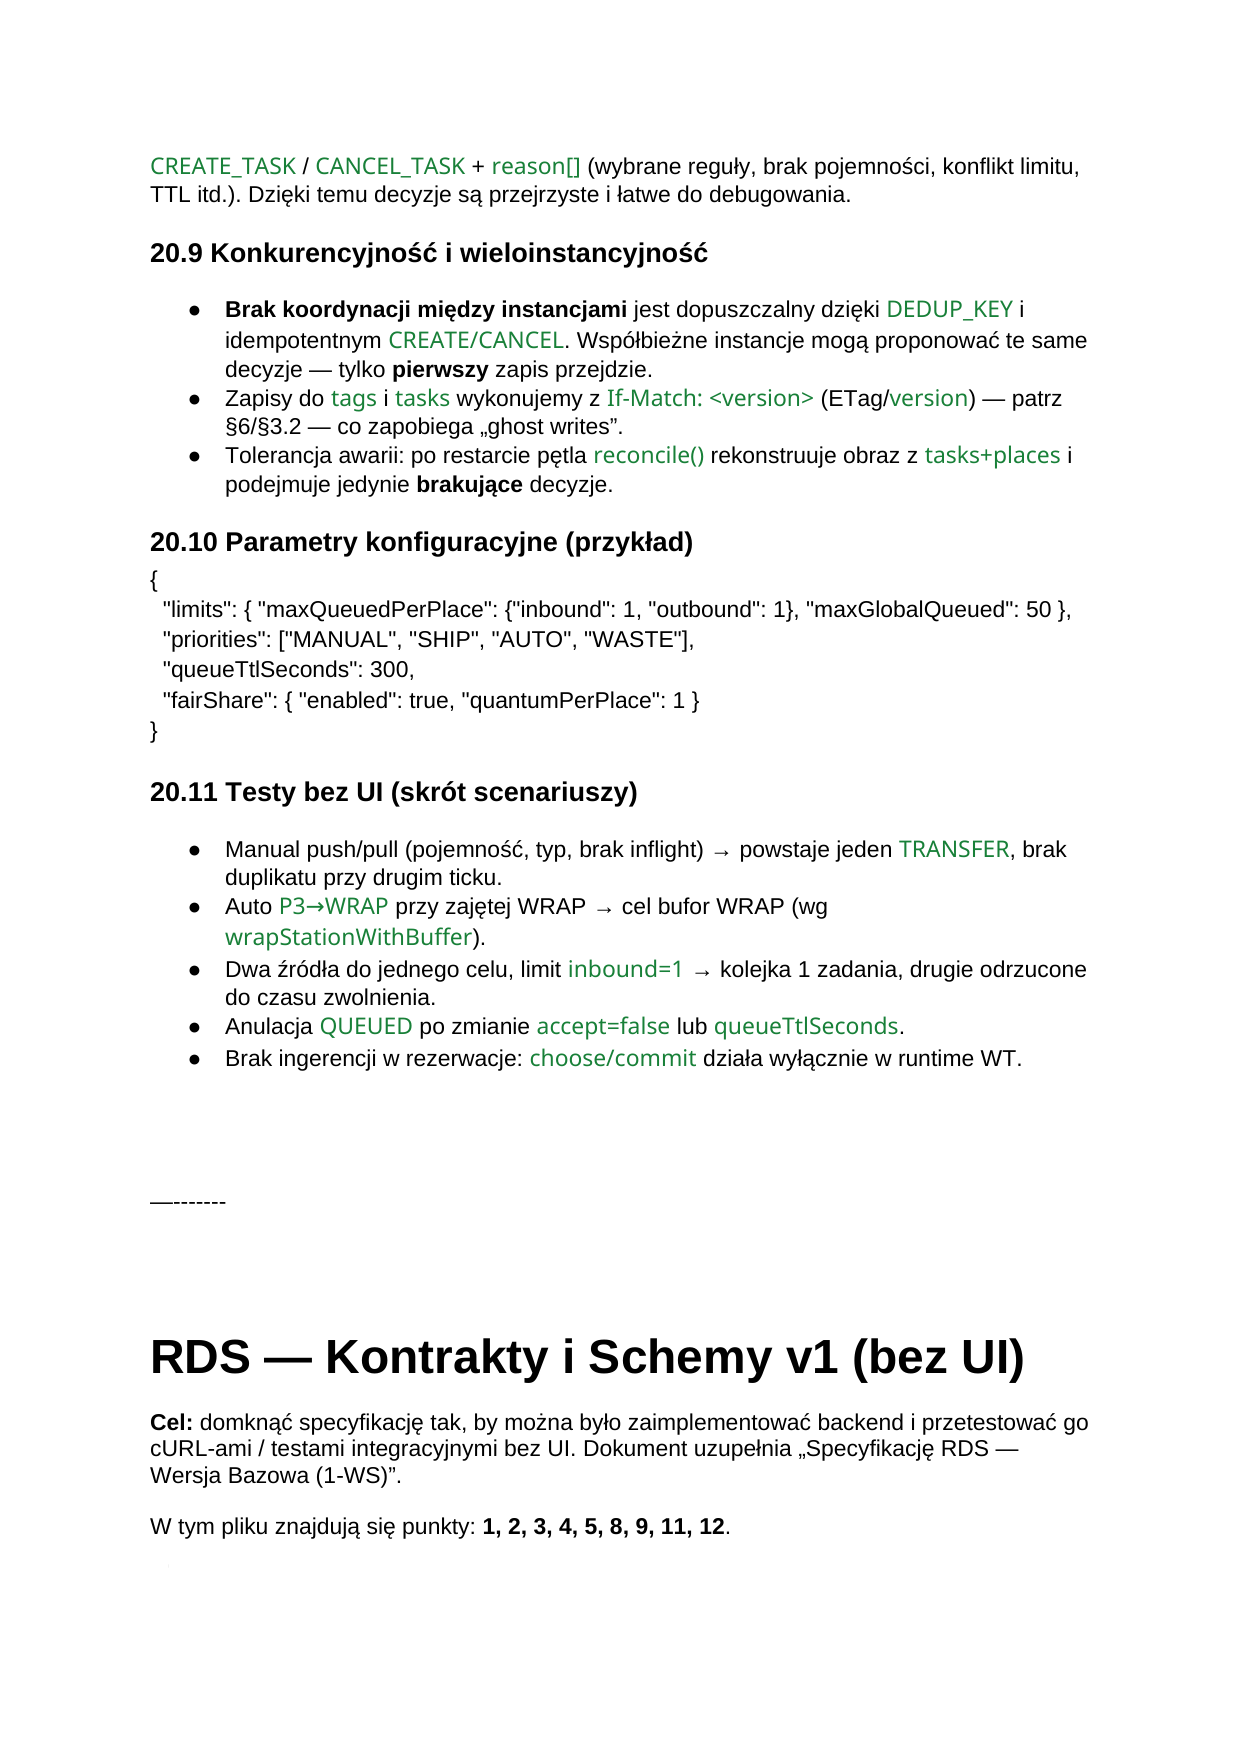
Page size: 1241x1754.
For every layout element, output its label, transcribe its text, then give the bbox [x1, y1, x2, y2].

text { [150, 566, 1090, 592]
list Manual push/pull (pojemność, typ, brak inflight) → powstaje jeden TRANSFER, brak duplikatu przy drugim ticku. [187, 832, 1090, 890]
text Cel: domknąć specyfikację tak, by można było zaimplementować backend i przetestować go cURL‑ami / testami integracyjnymi bez UI. Dokument uzupełnia „Specyfikację RDS — Wersja Bazowa (1‑WS)”. [150, 1409, 1090, 1488]
text CREATE_TASK / CANCEL_TASK + reason[] (wybrane reguły, brak pojemności, konflikt limitu, TTL itd.). Dzięki temu decyzje są przejrzyste i łatwe do debugowania. [150, 150, 1090, 208]
text W tym pliku znajdują się punkty: 1, 2, 3, 4, 5, 8, 9, 11, 12. [150, 1513, 1090, 1539]
list Tolerancja awarii: po restarcie pętla reconcile() rekonstruuje obraz z tasks+places i podejmuje jedynie brakujące decyzje. [187, 439, 1090, 497]
text —------- [150, 1188, 1090, 1215]
list Auto P3→WRAP przy zajętej WRAP → cel bufor WRAP (wg wrapStationWithBuffer). [187, 890, 1090, 953]
list Brak ingerencji w rezerwacje: choose/commit działa wyłącznie w runtime WT. [187, 1041, 1090, 1073]
subtitle RDS — Kontrakty i Schemy v1 (bez UI) [150, 1329, 1090, 1384]
text } [150, 717, 1090, 743]
subtitle 20.9 Konkurencyjność i wieloinstancyjność [150, 237, 1090, 268]
text "fairShare": { "enabled": true, "quantumPerPlace": 1 } [150, 687, 1090, 713]
subtitle 20.10 Parametry konfiguracyjne (przykład) [150, 526, 1090, 557]
text "limits": { "maxQueuedPerPlace": {"inbound": 1, "outbound": 1}, "maxGlobalQueued": 50 }, [150, 596, 1090, 622]
subtitle 20.11 Testy bez UI (skrót scenariuszy) [150, 776, 1090, 807]
text "queueTtlSeconds": 300, [150, 656, 1090, 683]
list Zapisy do tags i tasks wykonujemy z If-Match: <version> (ETag/version) — patrz §6/§3.2 — co zapobiega „ghost writes”. [187, 382, 1090, 439]
list Brak koordynacji między instancjami jest dopuszczalny dzięki DEDUP_KEY i idempotentnym CREATE/CANCEL. Współbieżne instancje mogą proponować te same decyzje — tylko pierwszy zapis przejdzie. [187, 293, 1090, 382]
text "priorities": ["MANUAL", "SHIP", "AUTO", "WASTE"], [150, 626, 1090, 653]
list Dwa źródła do jednego celu, limit inbound=1 → kolejka 1 zadania, drugie odrzucone do czasu zwolnienia. [187, 953, 1090, 1010]
list Anulacja QUEUED po zmianie accept=false lub queueTtlSeconds. [187, 1010, 1090, 1041]
